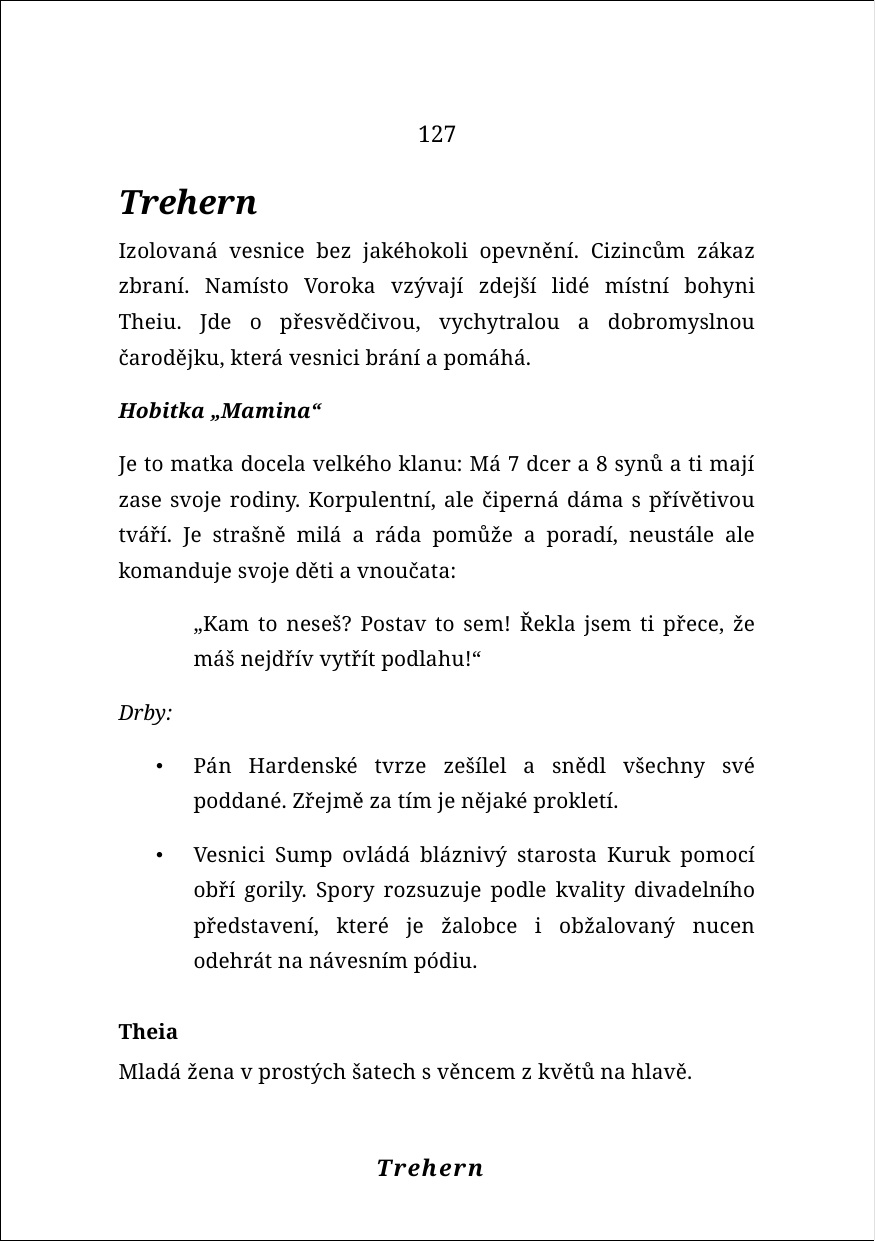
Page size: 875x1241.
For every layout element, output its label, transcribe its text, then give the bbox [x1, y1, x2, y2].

text Je to matka docela velkého klanu: Má 7 dcer a 8 synů a ti mají zase svoje rodiny. Korpulentní, ale čiperná dáma s přívětivou tváří. Je strašně milá a ráda pomůže a poradí, neustále ale komanduje svoje děti a vnoučata: [118, 449, 756, 584]
text Izolovaná vesnice bez jakéhokoli opevnění. Cizincům zákaz zbraní. Namísto Voroka vzývají zdejší lidé místní bohyni Theiu. Jde o přesvědčivou, vychytralou a dobromyslnou čarodějku, která vesnici brání a pomáhá. [118, 236, 756, 371]
list Pán Hardenské tvrze zešílel a snědl všechny své poddané. Zřejmě za tím je nějaké prokletí. [156, 751, 756, 815]
text Hobitka „Mamina“ [118, 396, 756, 424]
subtitle Theia [118, 1017, 756, 1046]
text Drby: [118, 698, 756, 726]
list Vesnici Sump ovládá bláznivý starosta Kuruk pomocí obří gorily. Spory rozsuzuje podle kvality divadelního představení, které je žalobce i obžalovaný nucen odehrát na návesním pódiu. [156, 840, 756, 975]
text Mladá žena v prostých šatech s věncem z květů na hlavě. [118, 1057, 756, 1086]
subtitle Trehern [118, 179, 756, 224]
list „Kam to neseš? Postav to sem! Řekla jsem ti přece, že máš nejdřív vytřít podlahu!“ [156, 609, 756, 673]
